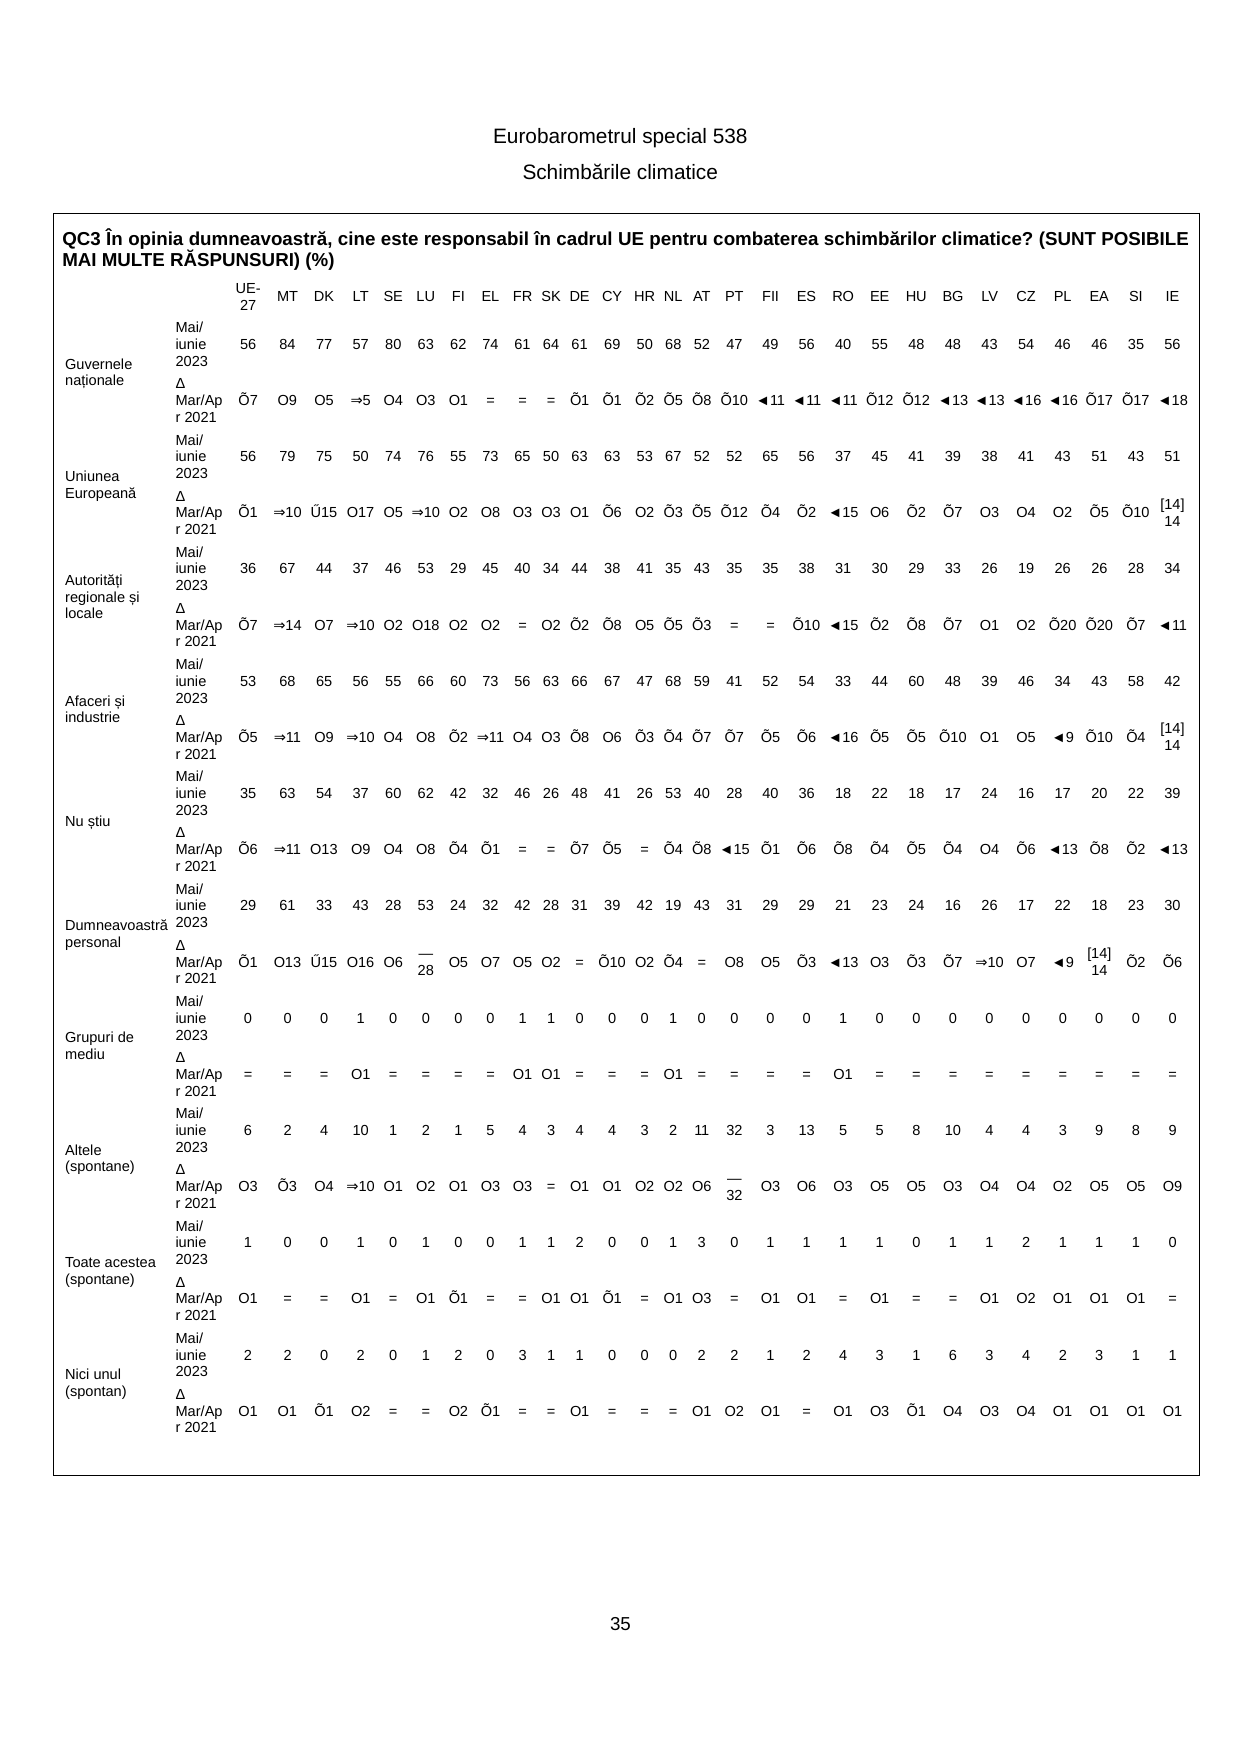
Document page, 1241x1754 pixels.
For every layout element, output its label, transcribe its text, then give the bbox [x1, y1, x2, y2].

table_cell Õ7 [934, 934, 971, 990]
table_cell 50 [537, 428, 565, 484]
table_cell ◄11 [825, 372, 861, 428]
table_cell 64 [537, 316, 565, 372]
table_cell Õ7 [565, 821, 594, 877]
table_cell 0 [379, 1214, 407, 1270]
table_cell Toate acestea (spontane) [62, 1214, 172, 1327]
table_cell О5 [753, 934, 788, 990]
table_cell 30 [861, 541, 898, 597]
table_cell 10 [342, 1102, 379, 1158]
table_cell Õ3 [659, 484, 687, 541]
table_cell 0 [630, 1214, 659, 1270]
table_cell Õ5 [1081, 484, 1117, 541]
table_cell О3 [934, 1158, 971, 1214]
table_cell 28 [379, 878, 407, 933]
table_cell ⇒10 [342, 709, 379, 765]
table_cell 54 [306, 765, 342, 821]
table_cell О2 [444, 1383, 472, 1439]
table_cell О3 [687, 1270, 716, 1327]
table_cell О1 [1044, 1383, 1081, 1439]
table_cell О13 [306, 821, 342, 877]
table_cell 26 [1081, 541, 1117, 597]
table_cell О1 [565, 484, 594, 541]
table_cell 23 [861, 878, 898, 933]
table_cell 36 [788, 765, 824, 821]
table_header CZ [1008, 277, 1044, 316]
table_cell 66 [565, 653, 594, 709]
table_cell О1 [825, 1046, 861, 1102]
table_cell Õ7 [227, 597, 269, 653]
table_cell = [379, 1383, 407, 1439]
table_cell 53 [407, 541, 444, 597]
table_cell О1 [407, 1270, 444, 1327]
table_cell О5 [508, 934, 537, 990]
table_cell Õ4 [861, 821, 898, 877]
table_cell 1 [1154, 1327, 1191, 1383]
table_cell 0 [594, 1327, 630, 1383]
table_cell 0 [306, 990, 342, 1046]
table_cell = [1008, 1046, 1044, 1102]
table_cell Õ1 [444, 1270, 472, 1327]
table_cell Õ2 [444, 709, 472, 765]
table_cell 0 [269, 990, 306, 1046]
table_cell Õ2 [1118, 821, 1154, 877]
table_cell О4 [1008, 1158, 1044, 1214]
table_cell Mai/iunie 2023 [173, 1102, 227, 1158]
table_cell Õ1 [227, 934, 269, 990]
table_cell О2 [1008, 597, 1044, 653]
table_cell О7 [1008, 934, 1044, 990]
table_cell 29 [788, 878, 824, 933]
table_cell 28 [537, 878, 565, 933]
table_cell 1 [537, 1214, 565, 1270]
table_cell 0 [898, 1214, 934, 1270]
table_cell 63 [407, 316, 444, 372]
table_cell 37 [825, 428, 861, 484]
table_cell 1 [1118, 1214, 1154, 1270]
table_cell 2 [227, 1327, 269, 1383]
table_cell = [565, 1046, 594, 1102]
table_cell 76 [407, 428, 444, 484]
table_cell 48 [934, 653, 971, 709]
table_cell Δ Mar/Apr 2021 [173, 372, 227, 428]
table_cell Uniunea Europeană [62, 428, 172, 541]
table_cell 4 [1008, 1327, 1044, 1383]
table_cell 43 [1044, 428, 1081, 484]
table_cell 0 [1154, 990, 1191, 1046]
table_cell 54 [788, 653, 824, 709]
table_cell ⇒14 [269, 597, 306, 653]
table_cell Õ7 [1118, 597, 1154, 653]
table_cell О1 [659, 1046, 687, 1102]
table_cell = [508, 597, 537, 653]
table_cell 6 [934, 1327, 971, 1383]
table_cell Õ4 [444, 821, 472, 877]
table_cell 4 [306, 1102, 342, 1158]
table_cell 34 [1044, 653, 1081, 709]
table_cell О9 [306, 709, 342, 765]
table_cell 0 [788, 990, 824, 1046]
table_cell Õ3 [630, 709, 659, 765]
table_cell = [687, 934, 716, 990]
table_cell 1 [379, 1102, 407, 1158]
table_cell 0 [716, 1214, 752, 1270]
table_cell 4 [825, 1327, 861, 1383]
table_cell 1 [788, 1214, 824, 1270]
table_cell О1 [379, 1158, 407, 1214]
table_cell 0 [687, 990, 716, 1046]
table_cell 2 [342, 1327, 379, 1383]
table_cell Õ10 [1081, 709, 1117, 765]
table_cell 68 [659, 316, 687, 372]
table_header SK [537, 277, 565, 316]
table_cell Õ6 [1154, 934, 1191, 990]
table_cell О1 [1118, 1270, 1154, 1327]
table_cell 17 [1008, 878, 1044, 933]
table_cell 5 [825, 1102, 861, 1158]
table_cell = [508, 1270, 537, 1327]
table_cell 32 [473, 765, 508, 821]
table_cell О5 [1118, 1158, 1154, 1214]
table_cell 3 [687, 1214, 716, 1270]
table_cell 47 [630, 653, 659, 709]
table_cell 61 [565, 316, 594, 372]
table_cell Afaceri și industrie [62, 653, 172, 765]
table_cell О5 [444, 934, 472, 990]
table_cell = [537, 1158, 565, 1214]
table_cell 43 [1081, 653, 1117, 709]
table_cell 45 [473, 541, 508, 597]
table_cell Δ Mar/Apr 2021 [173, 1046, 227, 1102]
table_cell Õ5 [687, 484, 716, 541]
table_cell О1 [565, 1270, 594, 1327]
table_cell Mai/iunie 2023 [173, 653, 227, 709]
table_cell 42 [630, 878, 659, 933]
table_cell 0 [1154, 1214, 1191, 1270]
table_cell 63 [269, 765, 306, 821]
table_cell 62 [407, 765, 444, 821]
table_cell 22 [1044, 878, 1081, 933]
table_cell 9 [1081, 1102, 1117, 1158]
table_cell О5 [379, 484, 407, 541]
table_cell 40 [508, 541, 537, 597]
table_cell 52 [716, 428, 752, 484]
table_cell 2 [716, 1327, 752, 1383]
table_cell 0 [971, 990, 1008, 1046]
table_cell 74 [379, 428, 407, 484]
table_header NL [659, 277, 687, 316]
table_header LV [971, 277, 1008, 316]
table_cell О4 [379, 709, 407, 765]
table_cell 31 [716, 878, 752, 933]
table_cell 0 [1118, 990, 1154, 1046]
table_cell = [898, 1270, 934, 1327]
table_cell 66 [407, 653, 444, 709]
table_cell Õ6 [788, 821, 824, 877]
table_cell ⇒10 [269, 484, 306, 541]
table_cell 0 [753, 990, 788, 1046]
table_cell Õ10 [788, 597, 824, 653]
table_cell 48 [898, 316, 934, 372]
table_cell Õ7 [227, 372, 269, 428]
table_cell 65 [753, 428, 788, 484]
table_cell 43 [687, 541, 716, 597]
table_cell О2 [1044, 1158, 1081, 1214]
table_cell Õ8 [594, 597, 630, 653]
table_cell О1 [659, 1270, 687, 1327]
table_header IE [1154, 277, 1191, 316]
table_cell 56 [227, 428, 269, 484]
table_cell Õ4 [753, 484, 788, 541]
table_cell 2 [269, 1102, 306, 1158]
table_cell О4 [971, 1158, 1008, 1214]
table_cell 56 [788, 428, 824, 484]
table_cell 0 [630, 990, 659, 1046]
table_cell ◄13 [971, 372, 1008, 428]
table_cell ◄9 [1044, 934, 1081, 990]
table_cell = [630, 821, 659, 877]
table_cell О5 [898, 1158, 934, 1214]
table_cell 35 [1118, 316, 1154, 372]
table_cell 18 [1081, 878, 1117, 933]
table_cell 6 [227, 1102, 269, 1158]
table_cell = [934, 1046, 971, 1102]
table_cell 63 [565, 428, 594, 484]
table_cell 16 [1008, 765, 1044, 821]
table_cell Õ7 [934, 597, 971, 653]
table_cell 1 [565, 1327, 594, 1383]
table_cell 8 [1118, 1102, 1154, 1158]
table_cell 0 [269, 1214, 306, 1270]
table_cell О4 [971, 821, 1008, 877]
table_cell ⇒10 [342, 597, 379, 653]
table_cell 19 [1008, 541, 1044, 597]
table_cell О1 [788, 1270, 824, 1327]
table_cell 1 [342, 1214, 379, 1270]
table_cell 2 [788, 1327, 824, 1383]
table_cell 40 [753, 765, 788, 821]
table_cell 3 [537, 1102, 565, 1158]
table_cell 46 [1044, 316, 1081, 372]
table_cell Õ5 [594, 821, 630, 877]
table_cell О8 [473, 484, 508, 541]
table_cell 0 [1044, 990, 1081, 1046]
table_cell 34 [537, 541, 565, 597]
table_cell О8 [716, 934, 752, 990]
table_cell 5 [473, 1102, 508, 1158]
table_cell Δ Mar/Apr 2021 [173, 821, 227, 877]
table_cell 65 [306, 653, 342, 709]
table_cell ◄15 [825, 484, 861, 541]
table_header EA [1081, 277, 1117, 316]
table_cell 4 [508, 1102, 537, 1158]
table_cell 23 [1118, 878, 1154, 933]
table_cell ◄11 [1154, 597, 1191, 653]
table_header FR [508, 277, 537, 316]
table_cell 3 [508, 1327, 537, 1383]
table_cell О13 [269, 934, 306, 990]
table_cell Õ12 [861, 372, 898, 428]
table_cell 37 [342, 541, 379, 597]
table_cell 1 [407, 1327, 444, 1383]
table_cell Õ5 [227, 709, 269, 765]
table_cell 2 [1008, 1214, 1044, 1270]
table_cell = [594, 1383, 630, 1439]
table_cell Õ2 [788, 484, 824, 541]
table_cell Õ2 [861, 597, 898, 653]
table_cell Ű15 [306, 934, 342, 990]
table_header SI [1118, 277, 1154, 316]
table_cell 29 [227, 878, 269, 933]
table_cell Õ2 [898, 484, 934, 541]
table_cell 57 [342, 316, 379, 372]
table_cell О1 [269, 1383, 306, 1439]
table_cell 2 [565, 1214, 594, 1270]
table_cell 21 [825, 878, 861, 933]
table_cell 42 [444, 765, 472, 821]
table_cell Õ2 [565, 597, 594, 653]
table_cell 50 [342, 428, 379, 484]
table_cell О6 [594, 709, 630, 765]
table_cell 62 [444, 316, 472, 372]
table_cell О2 [1044, 484, 1081, 541]
table_cell О3 [227, 1158, 269, 1214]
table_cell 0 [473, 990, 508, 1046]
table_header MT [269, 277, 306, 316]
table_cell 44 [306, 541, 342, 597]
table_cell Õ10 [594, 934, 630, 990]
table_header ES [788, 277, 824, 316]
table_cell Õ4 [659, 709, 687, 765]
table_cell 0 [1008, 990, 1044, 1046]
table_cell О1 [971, 709, 1008, 765]
table_cell О2 [537, 934, 565, 990]
table_cell = [508, 821, 537, 877]
table_cell 84 [269, 316, 306, 372]
table_cell 17 [934, 765, 971, 821]
table_cell 29 [898, 541, 934, 597]
table_cell 32 [716, 1102, 752, 1158]
table_cell 30 [1154, 878, 1191, 933]
table_cell 58 [1118, 653, 1154, 709]
table_cell 0 [227, 990, 269, 1046]
table_cell 56 [227, 316, 269, 372]
table_cell = [630, 1270, 659, 1327]
table_cell Õ10 [934, 709, 971, 765]
table_cell = [537, 372, 565, 428]
table_cell О3 [407, 372, 444, 428]
table_cell 1 [971, 1214, 1008, 1270]
table_cell = [716, 1046, 752, 1102]
table_cell О2 [379, 597, 407, 653]
table_cell 46 [1081, 316, 1117, 372]
table_cell О4 [379, 821, 407, 877]
table_cell 3 [861, 1327, 898, 1383]
table_cell 24 [898, 878, 934, 933]
table_cell Õ17 [1081, 372, 1117, 428]
table_cell ◄18 [1154, 372, 1191, 428]
table_cell 53 [407, 878, 444, 933]
table_cell 0 [659, 1327, 687, 1383]
table_cell 0 [444, 990, 472, 1046]
table_cell 20 [1081, 765, 1117, 821]
table_cell О2 [537, 597, 565, 653]
table_cell О18 [407, 597, 444, 653]
table_cell Õ5 [753, 709, 788, 765]
table_cell 1 [342, 990, 379, 1046]
table_cell ⇒11 [473, 709, 508, 765]
table_cell Δ Mar/Apr 2021 [173, 934, 227, 990]
table_cell Δ Mar/Apr 2021 [173, 709, 227, 765]
table_cell 8 [898, 1102, 934, 1158]
table_cell 0 [1081, 990, 1117, 1046]
table_cell О7 [306, 597, 342, 653]
table_cell 53 [227, 653, 269, 709]
table_cell О17 [342, 484, 379, 541]
table_cell О3 [753, 1158, 788, 1214]
table_cell Õ8 [687, 821, 716, 877]
table_cell = [1154, 1046, 1191, 1102]
table_header [62, 277, 172, 316]
table_cell О1 [594, 1158, 630, 1214]
table_cell 2 [1044, 1327, 1081, 1383]
table_cell Autorități regionale și locale [62, 541, 172, 653]
table_cell Mai/iunie 2023 [173, 541, 227, 597]
table_cell 56 [1154, 316, 1191, 372]
table_cell = [753, 1046, 788, 1102]
table_cell 1 [898, 1327, 934, 1383]
table_cell 38 [971, 428, 1008, 484]
table_cell 42 [1154, 653, 1191, 709]
table_cell 52 [687, 316, 716, 372]
table_cell 0 [306, 1327, 342, 1383]
table_cell Õ12 [716, 484, 752, 541]
table_cell 1 [934, 1214, 971, 1270]
table_cell = [473, 1046, 508, 1102]
table_header PL [1044, 277, 1081, 316]
table_cell 1 [659, 990, 687, 1046]
table_cell О3 [861, 934, 898, 990]
table_cell Õ4 [1118, 709, 1154, 765]
table_cell 39 [934, 428, 971, 484]
table_cell Õ4 [934, 821, 971, 877]
table_cell Δ Mar/Apr 2021 [173, 1158, 227, 1214]
table_cell ◄16 [1008, 372, 1044, 428]
table_cell 1 [659, 1214, 687, 1270]
table_cell 43 [1118, 428, 1154, 484]
table_cell 33 [825, 653, 861, 709]
table_cell ⇒10 [407, 484, 444, 541]
table_cell = [788, 1046, 824, 1102]
table_cell 73 [473, 653, 508, 709]
table_cell 9 [1154, 1102, 1191, 1158]
table_cell Mai/iunie 2023 [173, 428, 227, 484]
table_cell О6 [861, 484, 898, 541]
table_cell 42 [508, 878, 537, 933]
table_cell Grupuri de mediu [62, 990, 172, 1102]
table_cell 37 [342, 765, 379, 821]
table_cell Õ5 [898, 821, 934, 877]
table_cell ◄13 [1154, 821, 1191, 877]
table_cell О5 [861, 1158, 898, 1214]
table_cell 35 [227, 765, 269, 821]
table_header AT [687, 277, 716, 316]
table_cell ◄15 [716, 821, 752, 877]
table_header UE-27 [227, 277, 269, 316]
table_cell ◄9 [1044, 709, 1081, 765]
table_cell = [227, 1046, 269, 1102]
table_cell О2 [407, 1158, 444, 1214]
table_cell 0 [934, 990, 971, 1046]
table_cell 53 [630, 428, 659, 484]
table_cell О1 [753, 1383, 788, 1439]
table_cell = [716, 1270, 752, 1327]
table_cell О1 [1118, 1383, 1154, 1439]
table_cell О1 [753, 1270, 788, 1327]
table_cell Δ Mar/Apr 2021 [173, 1270, 227, 1327]
table_cell = [269, 1046, 306, 1102]
table_cell Õ5 [659, 372, 687, 428]
table_cell = [1154, 1270, 1191, 1327]
table_cell О4 [508, 709, 537, 765]
table_cell = [537, 821, 565, 877]
table_cell 4 [971, 1102, 1008, 1158]
table_cell 65 [508, 428, 537, 484]
table_cell 1 [1081, 1214, 1117, 1270]
table_cell 38 [788, 541, 824, 597]
table_cell Õ1 [473, 1383, 508, 1439]
table_header DE [565, 277, 594, 316]
table_cell ◄13 [825, 934, 861, 990]
table_cell О1 [565, 1158, 594, 1214]
table_cell О1 [508, 1046, 537, 1102]
table_cell Õ1 [306, 1383, 342, 1439]
table_cell О9 [269, 372, 306, 428]
table_cell О7 [473, 934, 508, 990]
table_cell = [473, 1270, 508, 1327]
table_cell Õ6 [594, 484, 630, 541]
table_header SE [379, 277, 407, 316]
table_cell 38 [594, 541, 630, 597]
table_cell = [861, 1046, 898, 1102]
table_cell 0 [407, 990, 444, 1046]
table_cell 46 [1008, 653, 1044, 709]
table_cell 1 [753, 1214, 788, 1270]
table_header BG [934, 277, 971, 316]
table_cell 2 [269, 1327, 306, 1383]
table_cell = [508, 372, 537, 428]
table_cell 68 [269, 653, 306, 709]
table_cell 51 [1081, 428, 1117, 484]
table_cell —28 [407, 934, 444, 990]
table_cell = [825, 1270, 861, 1327]
table_cell О2 [342, 1383, 379, 1439]
table_cell = [269, 1270, 306, 1327]
table_cell Mai/iunie 2023 [173, 878, 227, 933]
table_cell 1 [861, 1214, 898, 1270]
table_header FII [753, 277, 788, 316]
table_cell 74 [473, 316, 508, 372]
table_cell 49 [753, 316, 788, 372]
table_cell Õ5 [659, 597, 687, 653]
table_cell = [788, 1383, 824, 1439]
table_cell 19 [659, 878, 687, 933]
table_cell 26 [630, 765, 659, 821]
table_cell 4 [594, 1102, 630, 1158]
table_cell О1 [227, 1383, 269, 1439]
table_cell Õ5 [898, 709, 934, 765]
table_cell О5 [1008, 709, 1044, 765]
table_cell 1 [825, 1214, 861, 1270]
table_cell 48 [934, 316, 971, 372]
table_cell 56 [342, 653, 379, 709]
table_cell Õ10 [716, 372, 752, 428]
table_cell = [508, 1383, 537, 1439]
table_cell = [659, 1383, 687, 1439]
table_cell 1 [508, 990, 537, 1046]
table_cell 2 [659, 1102, 687, 1158]
table_cell Õ6 [788, 709, 824, 765]
table_cell Õ3 [687, 597, 716, 653]
table_cell 55 [861, 316, 898, 372]
table_cell 34 [1154, 541, 1191, 597]
table_cell 44 [861, 653, 898, 709]
table_cell 1 [537, 1327, 565, 1383]
table_cell О1 [342, 1046, 379, 1102]
table_cell [14]14 [1154, 709, 1191, 765]
table_cell 35 [753, 541, 788, 597]
table_cell ◄11 [788, 372, 824, 428]
table_cell 55 [379, 653, 407, 709]
table_cell [14]14 [1081, 934, 1117, 990]
table_cell 10 [934, 1102, 971, 1158]
table_header DK [306, 277, 342, 316]
table_cell = [407, 1046, 444, 1102]
table_cell 56 [508, 653, 537, 709]
table_cell 41 [716, 653, 752, 709]
table_cell О2 [630, 484, 659, 541]
table_cell 18 [898, 765, 934, 821]
table_cell = [473, 372, 508, 428]
table_cell О6 [379, 934, 407, 990]
table_cell Mai/iunie 2023 [173, 316, 227, 372]
table_cell 2 [444, 1327, 472, 1383]
table_cell 22 [1118, 765, 1154, 821]
table_cell 60 [444, 653, 472, 709]
table_cell 1 [753, 1327, 788, 1383]
table_header EL [473, 277, 508, 316]
table_cell 33 [306, 878, 342, 933]
table_cell 39 [971, 653, 1008, 709]
table_cell 63 [537, 653, 565, 709]
table_cell 41 [898, 428, 934, 484]
table_cell О2 [444, 597, 472, 653]
table_cell О1 [565, 1383, 594, 1439]
table_cell 3 [1081, 1327, 1117, 1383]
table_cell О4 [379, 372, 407, 428]
table_header RO [825, 277, 861, 316]
table_cell Õ10 [1118, 484, 1154, 541]
table_cell Õ8 [565, 709, 594, 765]
table_cell Õ20 [1081, 597, 1117, 653]
table_cell 47 [716, 316, 752, 372]
table_cell О2 [659, 1158, 687, 1214]
text QC3 În opinia dumneavoastră, cine este responsabil în cadrul UE pentru combaterea schimbărilor climatice? (SUNT POSIBILE MAI MULTE RĂSPUNSURI) (%) [62, 227, 1191, 271]
table_cell Õ5 [861, 709, 898, 765]
table_cell 24 [444, 878, 472, 933]
table_cell О3 [861, 1383, 898, 1439]
table_cell Õ4 [659, 821, 687, 877]
table_cell 48 [565, 765, 594, 821]
table_cell = [565, 934, 594, 990]
table_cell 52 [687, 428, 716, 484]
table_cell ⇒10 [971, 934, 1008, 990]
table_cell 35 [659, 541, 687, 597]
table_cell Õ1 [898, 1383, 934, 1439]
table_cell = [687, 1046, 716, 1102]
table_cell Õ7 [687, 709, 716, 765]
table_cell О2 [716, 1383, 752, 1439]
table_cell Nu știu [62, 765, 172, 877]
table_cell ⇒11 [269, 709, 306, 765]
table_cell 45 [861, 428, 898, 484]
table_cell = [594, 1046, 630, 1102]
table_cell 73 [473, 428, 508, 484]
table_cell = [971, 1046, 1008, 1102]
table_cell О3 [825, 1158, 861, 1214]
table_cell 1 [508, 1214, 537, 1270]
table_cell Δ Mar/Apr 2021 [173, 484, 227, 541]
table_cell ◄13 [934, 372, 971, 428]
table_cell 1 [407, 1214, 444, 1270]
table_cell Õ1 [227, 484, 269, 541]
table_cell = [934, 1270, 971, 1327]
table_cell О1 [1044, 1270, 1081, 1327]
table_cell ⇒10 [342, 1158, 379, 1214]
table_cell О3 [537, 484, 565, 541]
table_cell Õ1 [594, 372, 630, 428]
table_cell Õ8 [1081, 821, 1117, 877]
table_cell 67 [594, 653, 630, 709]
table_cell Õ6 [1008, 821, 1044, 877]
table_cell 0 [379, 990, 407, 1046]
table_cell 77 [306, 316, 342, 372]
table_cell = [898, 1046, 934, 1102]
table_cell 28 [1118, 541, 1154, 597]
table_cell О4 [934, 1383, 971, 1439]
table_cell Õ8 [825, 821, 861, 877]
table_cell О4 [306, 1158, 342, 1214]
table_header [173, 277, 227, 316]
table_cell 31 [565, 878, 594, 933]
table_cell Õ2 [1118, 934, 1154, 990]
table_cell 17 [1044, 765, 1081, 821]
table_cell 50 [630, 316, 659, 372]
table_cell 26 [1044, 541, 1081, 597]
table_cell Õ6 [227, 821, 269, 877]
table_cell О2 [473, 597, 508, 653]
table_cell —32 [716, 1158, 752, 1214]
table_header EE [861, 277, 898, 316]
table_cell О1 [444, 1158, 472, 1214]
table_cell Altele (spontane) [62, 1102, 172, 1214]
table_cell ◄11 [753, 372, 788, 428]
table_cell = [306, 1270, 342, 1327]
table_cell Õ3 [788, 934, 824, 990]
table_cell О1 [537, 1046, 565, 1102]
table_cell 53 [659, 765, 687, 821]
table_cell 32 [473, 878, 508, 933]
table_header LT [342, 277, 379, 316]
table_cell 59 [687, 653, 716, 709]
table_cell = [444, 1046, 472, 1102]
table_cell 46 [379, 541, 407, 597]
table_cell 0 [473, 1214, 508, 1270]
table_cell Δ Mar/Apr 2021 [173, 1383, 227, 1439]
table_cell 79 [269, 428, 306, 484]
table_cell 0 [594, 990, 630, 1046]
table_cell Nici unul (spontan) [62, 1327, 172, 1439]
table_cell 0 [444, 1214, 472, 1270]
table_cell О8 [407, 709, 444, 765]
table_header FI [444, 277, 472, 316]
table_cell 36 [227, 541, 269, 597]
table_cell 0 [898, 990, 934, 1046]
table_cell 0 [716, 990, 752, 1046]
table_cell О1 [1081, 1270, 1117, 1327]
table_cell ◄13 [1044, 821, 1081, 877]
table_cell 33 [934, 541, 971, 597]
table_cell = [1044, 1046, 1081, 1102]
table_cell 3 [753, 1102, 788, 1158]
table_cell Õ7 [934, 484, 971, 541]
table_cell Dumneavoastră personal [62, 878, 172, 990]
table_cell ⇒5 [342, 372, 379, 428]
table_cell 67 [659, 428, 687, 484]
table_cell 0 [630, 1327, 659, 1383]
table_cell 41 [630, 541, 659, 597]
table_cell 11 [687, 1102, 716, 1158]
table_cell = [630, 1046, 659, 1102]
table_cell = [630, 1383, 659, 1439]
table_cell 63 [594, 428, 630, 484]
table_cell Ű15 [306, 484, 342, 541]
table_cell 28 [716, 765, 752, 821]
table_cell 35 [716, 541, 752, 597]
table_cell О3 [971, 484, 1008, 541]
table_cell 43 [971, 316, 1008, 372]
table_cell 29 [444, 541, 472, 597]
table_cell 2 [687, 1327, 716, 1383]
table_cell О6 [687, 1158, 716, 1214]
table_cell Õ1 [594, 1270, 630, 1327]
table_cell О4 [1008, 484, 1044, 541]
table_cell Õ3 [898, 934, 934, 990]
table_cell ◄16 [825, 709, 861, 765]
table_cell 4 [565, 1102, 594, 1158]
table_cell Õ20 [1044, 597, 1081, 653]
table_cell 43 [342, 878, 379, 933]
table_cell О1 [971, 1270, 1008, 1327]
table_cell О3 [508, 1158, 537, 1214]
table_cell 39 [1154, 765, 1191, 821]
table_cell О8 [407, 821, 444, 877]
table_cell = [407, 1383, 444, 1439]
table_cell 51 [1154, 428, 1191, 484]
table_header HR [630, 277, 659, 316]
table_cell 2 [407, 1102, 444, 1158]
table_header CY [594, 277, 630, 316]
table_cell 67 [269, 541, 306, 597]
table_cell 18 [825, 765, 861, 821]
table_cell 0 [306, 1214, 342, 1270]
table_cell 0 [594, 1214, 630, 1270]
table_cell Õ17 [1118, 372, 1154, 428]
table_cell 24 [971, 765, 1008, 821]
table_cell 68 [659, 653, 687, 709]
table_cell Õ2 [630, 372, 659, 428]
table_cell Õ12 [898, 372, 934, 428]
table_cell 55 [444, 428, 472, 484]
table_cell = [1081, 1046, 1117, 1102]
table_cell Õ1 [565, 372, 594, 428]
table_cell Δ Mar/Apr 2021 [173, 597, 227, 653]
table_cell О1 [537, 1270, 565, 1327]
table_cell 4 [1008, 1102, 1044, 1158]
table_cell 1 [1118, 1327, 1154, 1383]
table_cell О5 [1081, 1158, 1117, 1214]
table_cell 0 [565, 990, 594, 1046]
table_cell О1 [444, 372, 472, 428]
table_cell О16 [342, 934, 379, 990]
table_cell О1 [861, 1270, 898, 1327]
table_cell 56 [788, 316, 824, 372]
table_cell ◄16 [1044, 372, 1081, 428]
table_cell 41 [594, 765, 630, 821]
table_cell 40 [687, 765, 716, 821]
table_cell Õ8 [898, 597, 934, 653]
table_cell 41 [1008, 428, 1044, 484]
table_cell О5 [306, 372, 342, 428]
table_cell 26 [971, 878, 1008, 933]
table_cell 69 [594, 316, 630, 372]
table_cell = [306, 1046, 342, 1102]
table_header LU [407, 277, 444, 316]
table_cell 0 [473, 1327, 508, 1383]
table_cell 61 [269, 878, 306, 933]
table_cell 1 [825, 990, 861, 1046]
table_cell 40 [825, 316, 861, 372]
table_cell 1 [444, 1102, 472, 1158]
table_cell 43 [687, 878, 716, 933]
table_cell Õ3 [269, 1158, 306, 1214]
table_cell 3 [1044, 1102, 1081, 1158]
table_cell = [753, 597, 788, 653]
table_cell О1 [687, 1383, 716, 1439]
table_cell 29 [753, 878, 788, 933]
table_cell 0 [861, 990, 898, 1046]
table_cell О3 [508, 484, 537, 541]
table_cell = [537, 1383, 565, 1439]
table_cell ◄15 [825, 597, 861, 653]
table_cell 54 [1008, 316, 1044, 372]
table_cell О3 [473, 1158, 508, 1214]
table_cell О2 [444, 484, 472, 541]
table_cell 1 [1044, 1214, 1081, 1270]
table_cell О9 [1154, 1158, 1191, 1214]
table_cell О1 [227, 1270, 269, 1327]
table_cell 60 [898, 653, 934, 709]
table_cell О1 [1081, 1383, 1117, 1439]
table_cell Õ1 [753, 821, 788, 877]
table_cell 5 [861, 1102, 898, 1158]
table_cell 39 [594, 878, 630, 933]
table_cell О6 [788, 1158, 824, 1214]
table_cell 0 [379, 1327, 407, 1383]
table_cell О1 [971, 597, 1008, 653]
table_cell Mai/iunie 2023 [173, 765, 227, 821]
table_cell 26 [971, 541, 1008, 597]
table_cell 46 [508, 765, 537, 821]
table_cell Õ4 [659, 934, 687, 990]
table_cell 16 [934, 878, 971, 933]
table_cell О1 [1154, 1383, 1191, 1439]
table_cell 3 [971, 1327, 1008, 1383]
table_cell [14]14 [1154, 484, 1191, 541]
table_cell Õ8 [687, 372, 716, 428]
table_cell 31 [825, 541, 861, 597]
table_cell 80 [379, 316, 407, 372]
table_cell = [379, 1270, 407, 1327]
table_cell Õ7 [716, 709, 752, 765]
table_cell 61 [508, 316, 537, 372]
table_cell О1 [825, 1383, 861, 1439]
table_cell = [716, 597, 752, 653]
table_cell О3 [971, 1383, 1008, 1439]
table_cell 22 [861, 765, 898, 821]
table_cell Õ1 [473, 821, 508, 877]
table_cell 26 [537, 765, 565, 821]
table_cell 13 [788, 1102, 824, 1158]
table_cell Mai/iunie 2023 [173, 990, 227, 1046]
table_cell О4 [1008, 1383, 1044, 1439]
table_cell О9 [342, 821, 379, 877]
table_cell 75 [306, 428, 342, 484]
table_cell 60 [379, 765, 407, 821]
table_cell О2 [1008, 1270, 1044, 1327]
table_cell О3 [537, 709, 565, 765]
table_cell О2 [630, 934, 659, 990]
table_header HU [898, 277, 934, 316]
table_cell 1 [537, 990, 565, 1046]
table_cell = [379, 1046, 407, 1102]
table_cell О1 [342, 1270, 379, 1327]
table_cell ⇒11 [269, 821, 306, 877]
table_cell Mai/iunie 2023 [173, 1327, 227, 1383]
table_cell О2 [630, 1158, 659, 1214]
table_cell 1 [227, 1214, 269, 1270]
table_cell О5 [630, 597, 659, 653]
table_cell = [1118, 1046, 1154, 1102]
table_cell Mai/iunie 2023 [173, 1214, 227, 1270]
table_cell 3 [630, 1102, 659, 1158]
table_cell 52 [753, 653, 788, 709]
table_cell 44 [565, 541, 594, 597]
table_cell Guvernele naționale [62, 316, 172, 428]
table_header PT [716, 277, 752, 316]
